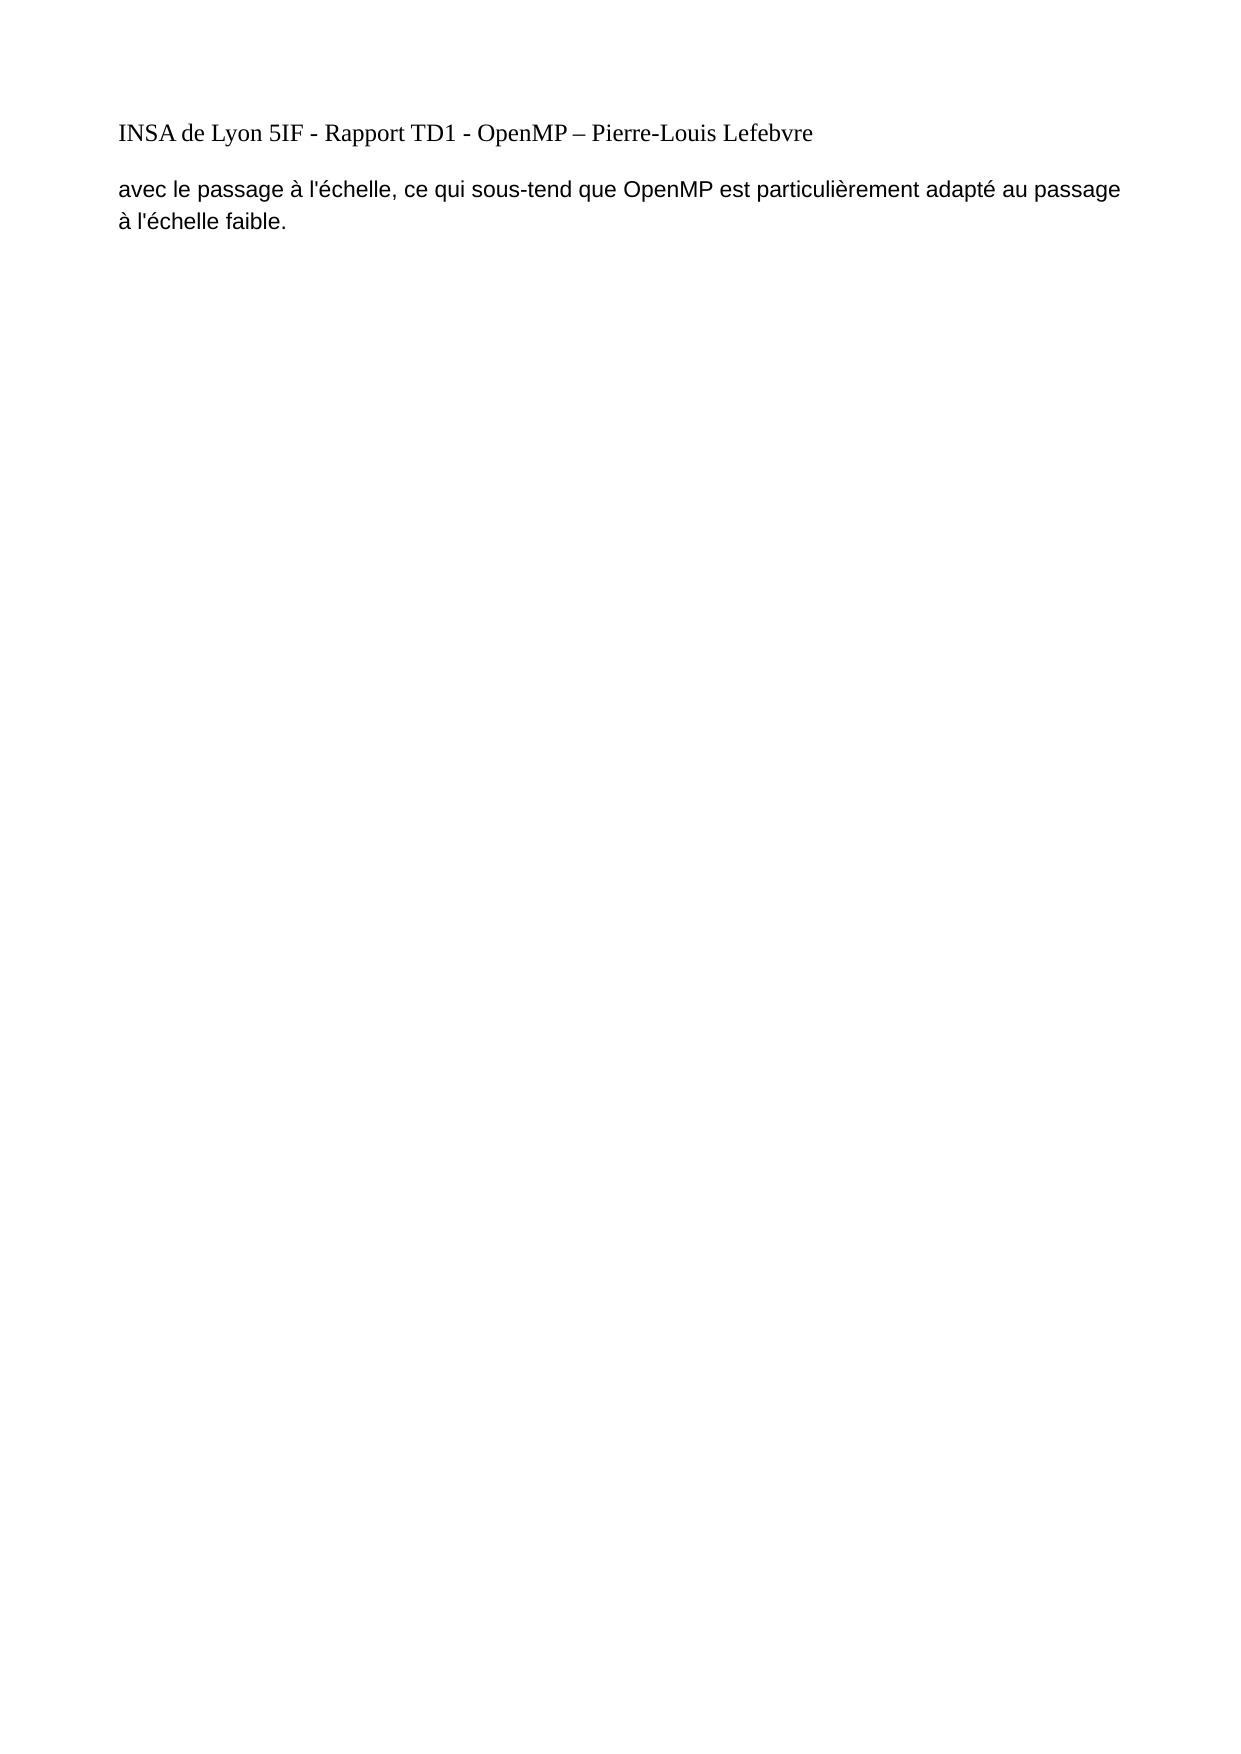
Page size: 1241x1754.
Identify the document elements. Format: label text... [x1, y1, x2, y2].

text avec le passage à l'échelle, ce qui sous-tend que OpenMP est particulièrement adapté au passage à l'échelle faible. [118, 176, 1122, 234]
